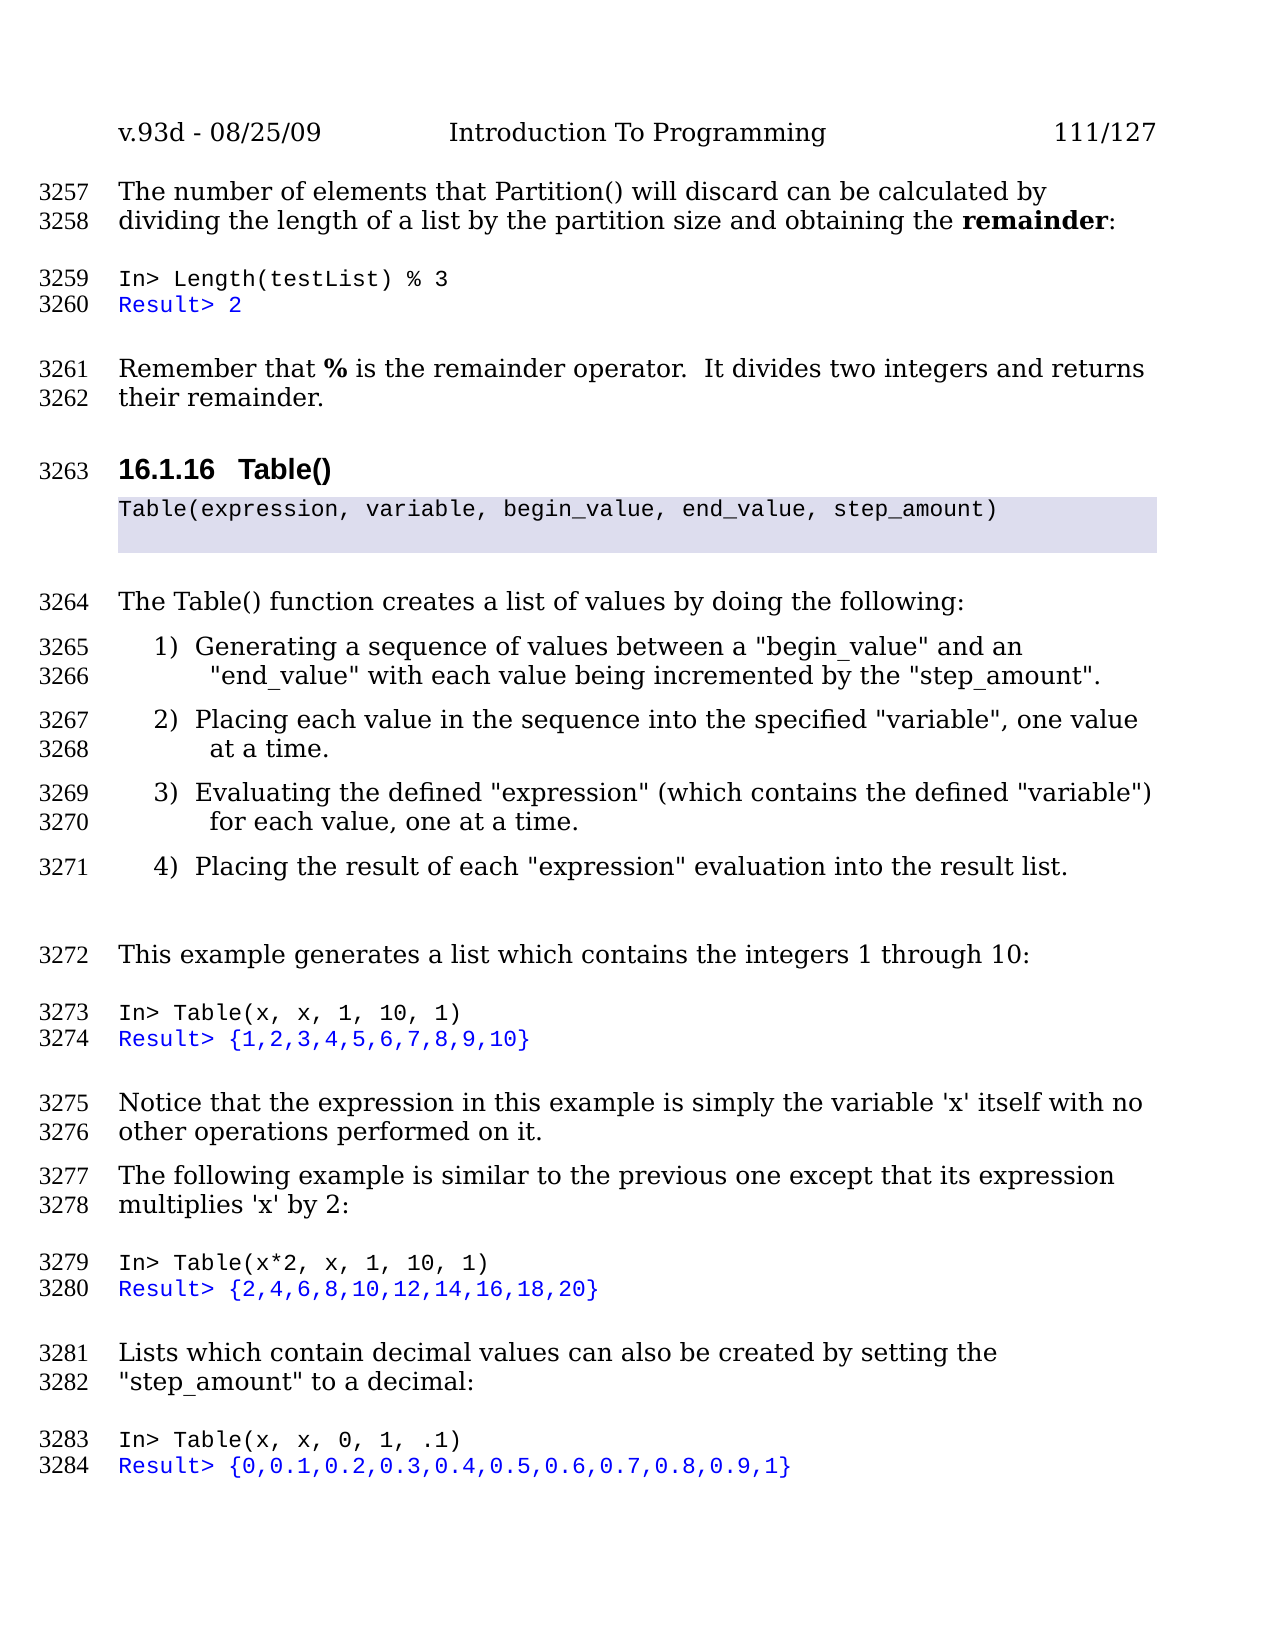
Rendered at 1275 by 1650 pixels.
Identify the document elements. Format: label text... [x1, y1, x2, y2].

text 3) Evaluating the defined "expression" (which contains the defined "variable") for each value, one at a time. [153, 778, 1157, 837]
text In> Table(x, x, 1, 10, 1) [118, 1001, 1157, 1027]
text This example generates a list which contains the integers 1 through 10: [118, 940, 1157, 969]
text Result> {1,2,3,4,5,6,7,8,9,10} [118, 1027, 1157, 1053]
text The Table() function creates a list of values by doing the following: [118, 587, 1157, 617]
text Lists which contain decimal values can also be created by setting the "step_amount" to a decimal: [118, 1338, 1157, 1397]
text The following example is similar to the previous one except that its expression multiplies 'x' by 2: [118, 1161, 1157, 1219]
text Result> {0,0.1,0.2,0.3,0.4,0.5,0.6,0.7,0.8,0.9,1} [118, 1454, 1157, 1481]
subtitle Table() [118, 452, 1157, 485]
table_header Table(expression, variable, begin_value, end_value, step_amount) [118, 497, 1157, 553]
text Result> 2 [118, 293, 1157, 319]
text In> Table(x, x, 0, 1, .1) [118, 1429, 1157, 1454]
text 4) Placing the result of each "expression" evaluation into the result list. [153, 852, 1157, 881]
text The number of elements that Partition() will discard can be calculated by dividing the length of a list by the partition size and obtaining the remainder: [118, 177, 1157, 235]
text 1) Generating a sequence of values between a "begin_value" and an "end_value" with each value being incremented by the "step_amount". [153, 632, 1157, 690]
text In> Length(testList) % 3 [118, 267, 1157, 293]
text Result> {2,4,6,8,10,12,14,16,18,20} [118, 1277, 1157, 1303]
text Remember that % is the remainder operator. It divides two integers and returns their remainder. [118, 354, 1157, 413]
text Notice that the expression in this example is simply the variable 'x' itself with no other operations performed on it. [118, 1088, 1157, 1146]
text In> Table(x*2, x, 1, 10, 1) [118, 1252, 1157, 1277]
text 2) Placing each value in the sequence into the specified "variable", one value at a time. [153, 705, 1157, 763]
